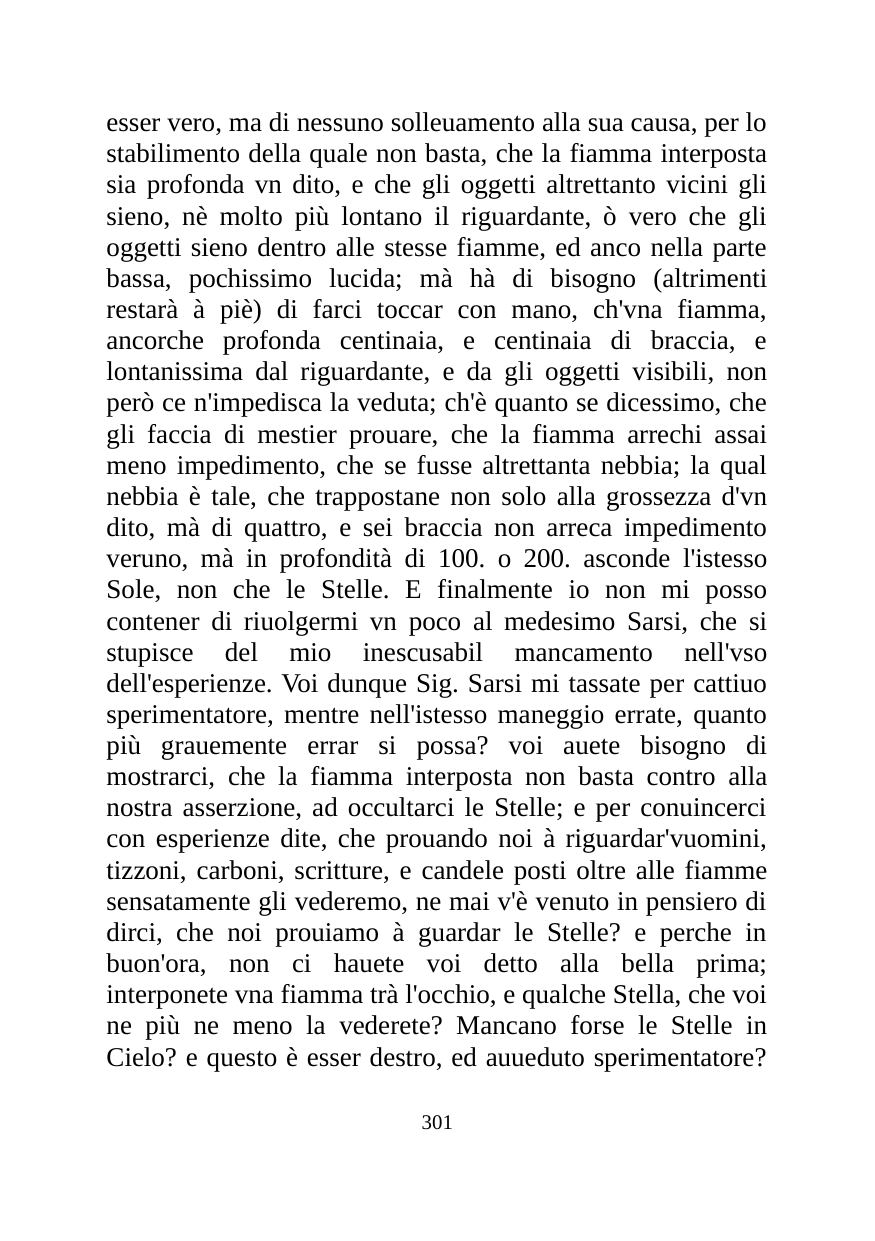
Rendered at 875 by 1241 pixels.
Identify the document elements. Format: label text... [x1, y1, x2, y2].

text esser vero, ma di nessuno solleuamento alla sua causa, per lo stabilimento della quale non basta, che la fiamma interposta sia profonda vn dito, e che gli oggetti altrettanto vicini gli sieno, nè molto più lontano il riguardante, ò vero che gli oggetti sieno dentro alle stesse fiamme, ed anco nella parte bassa, pochissimo lucida; mà hà di bisogno (altrimenti restarà à piè) di farci toccar con mano, ch'vna fiamma, ancorche profonda centinaia, e centinaia di braccia, e lontanissima dal riguardante, e da gli oggetti visibili, non però ce n'impedisca la veduta; ch'è quanto se dicessimo, che gli faccia di mestier prouare, che la fiamma arrechi assai meno impedimento, che se fusse altrettanta nebbia; la qual nebbia è tale, che trappostane non solo alla grossezza d'vn dito, mà di quattro, e sei braccia non arreca impedimento veruno, mà in profondità di 100. o 200. asconde l'istesso Sole, non che le Stelle. E finalmente io non mi posso contener di riuolgermi vn poco al medesimo Sarsi, che si stupisce del mio inescusabil mancamento nell'vso dell'esperienze. Voi dunque Sig. Sarsi mi tassate per cattiuo sperimentatore, mentre nell'istesso maneggio errate, quanto più grauemente errar si possa? voi auete bisogno di mostrarci, che la fiamma interposta non basta contro alla nostra asserzione, ad occultarci le Stelle; e per conuincerci con esperienze dite, che prouando noi à riguardar'vuomini, tizzoni, carboni, scritture, e candele posti oltre alle fiamme sensatamente gli vederemo, ne mai v'è venuto in pensiero di dirci, che noi prouiamo à guardar le Stelle? e perche in buon'ora, non ci hauete voi detto alla bella prima; interponete vna fiamma trà l'occhio, e qualche Stella, che voi ne più ne meno la vederete? Mancano forse le Stelle in Cielo? e questo è esser destro, ed auueduto sperimentatore? [106, 106, 768, 1072]
